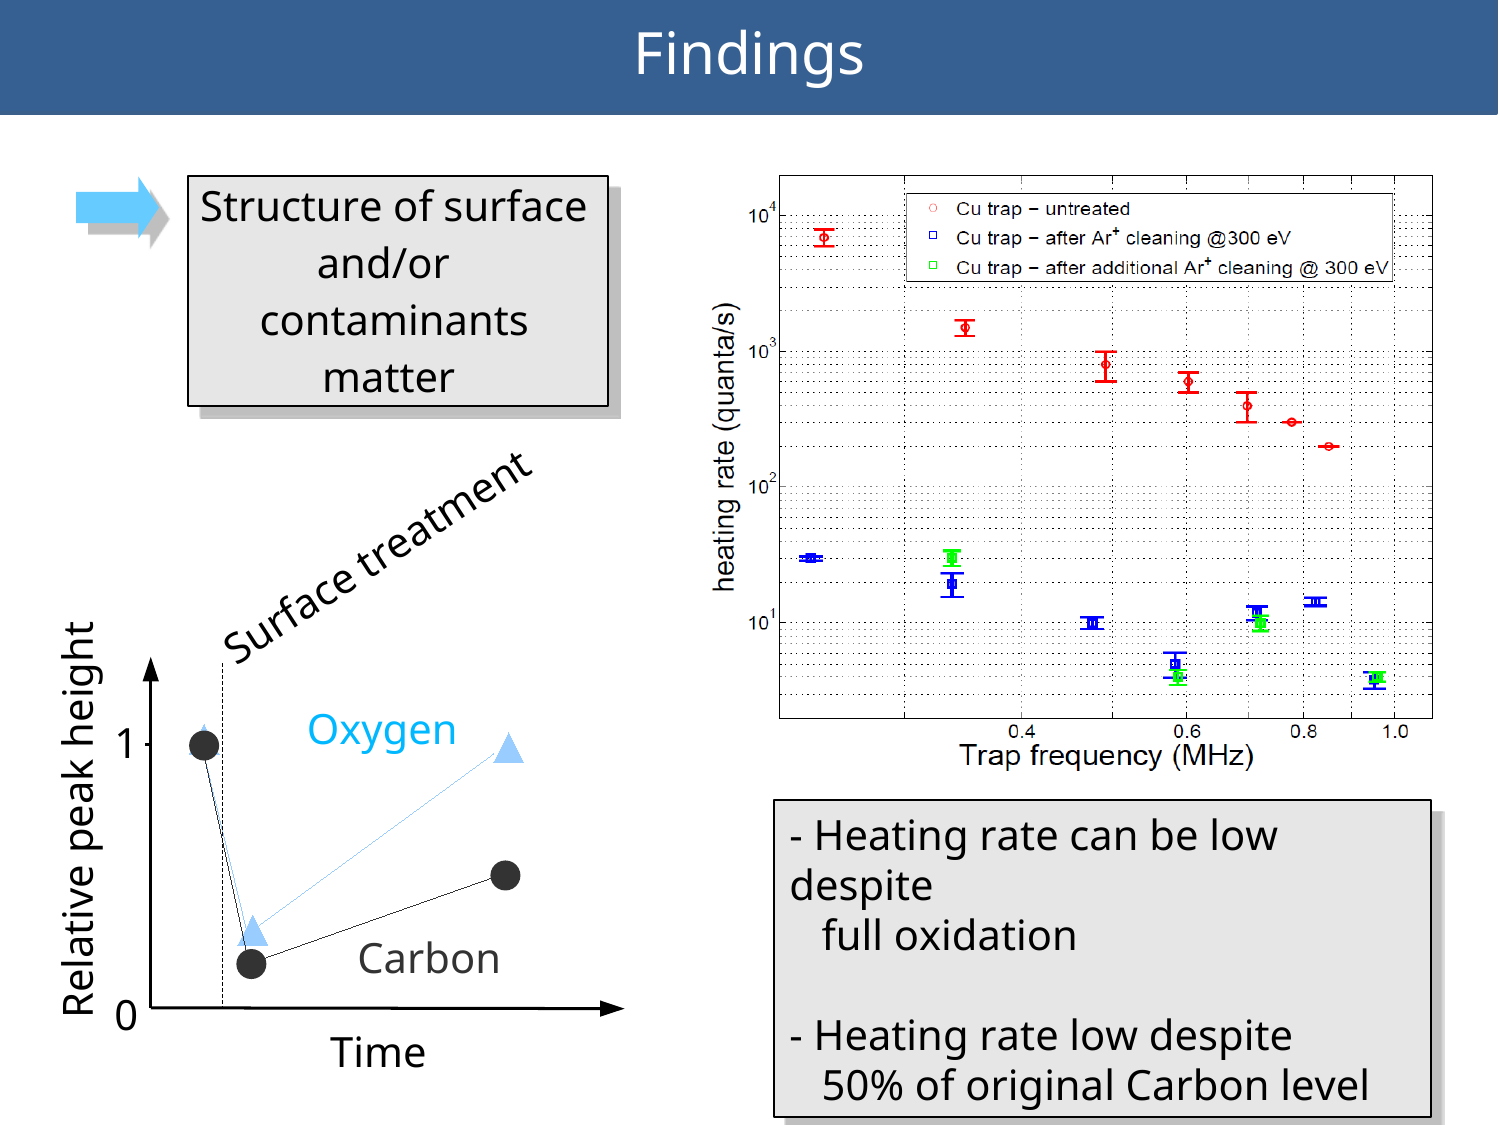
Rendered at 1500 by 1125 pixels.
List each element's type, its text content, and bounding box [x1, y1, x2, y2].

text_box 0 [99, 981, 154, 1047]
text_box [236, 949, 267, 980]
text_box Relative peak height [43, 628, 109, 1034]
text_box [490, 860, 521, 891]
text_box Carbon [357, 929, 491, 985]
text_box Time [315, 1018, 435, 1084]
text_box [237, 915, 268, 946]
text_box Surface treatment [197, 436, 535, 688]
text_box [76, 176, 160, 239]
title Findings [75, 0, 1425, 141]
text_box [493, 732, 524, 763]
picture [704, 160, 1470, 783]
text_box [189, 724, 220, 761]
text_box Structure of surface and/or contaminants matter [188, 175, 608, 343]
text_box - Heating rate can be low despite full oxidation - Heating rate low despite 50% of original Carbon level [773, 800, 1432, 1068]
text_box Oxygen [306, 700, 452, 755]
text_box 1 [109, 709, 154, 775]
